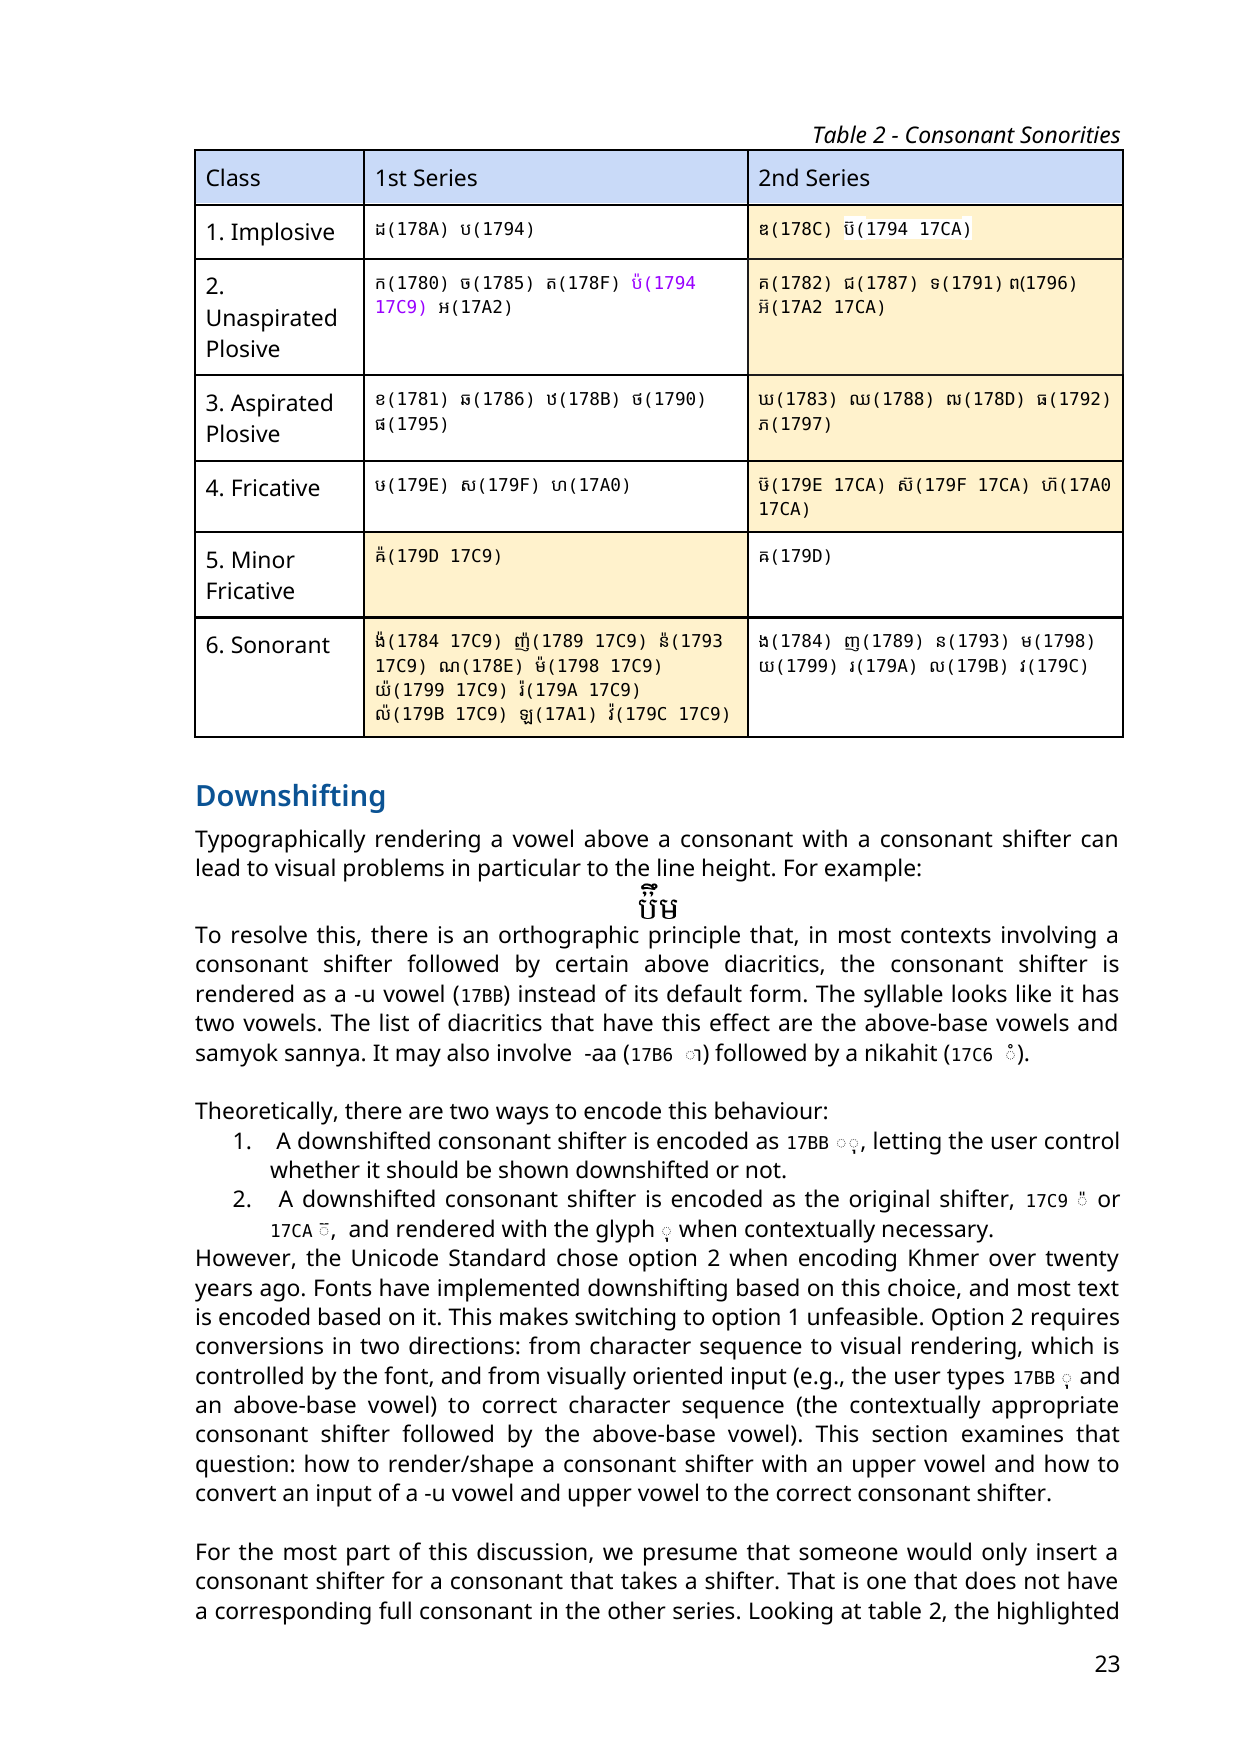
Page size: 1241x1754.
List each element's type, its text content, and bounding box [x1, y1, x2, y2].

table_header Class [196, 151, 363, 203]
list A downshifted consonant shifter is encoded as the original shifter, 17C9 ៉ or 17CA ៊, and rendered with the glyph ុ when contextually necessary. [232, 1184, 1121, 1243]
table_cell ខ(1781) ឆ(1786) ឋ(178B) ថ(1790) ផ(1795) [365, 376, 747, 460]
text For the most part of this discussion, we presume that someone would only insert a consonant shifter for a consonant that takes a shifter. That is one that does not have a corresponding full consonant in the other series. Looking at table 2, the highlighted [195, 1537, 1121, 1625]
text Theoretically, there are two ways to encode this behaviour: [195, 1096, 1121, 1126]
text However, the Unicode Standard chose option 2 when encoding Khmer over twenty years ago. Fonts have implemented downshifting based on this choice, and most text is encoded based on it. This makes switching to option 1 unfeasible. Option 2 requires conversions in two directions: from character sequence to visual rendering, which is controlled by the font, and from visually oriented input (e.g., the user types 17BB ុ and an above-base vowel) to correct character sequence (the contextually appropriate consonant shifter followed by the above-base vowel). This section examines that question: how to render/shape a consonant shifter with an upper vowel and how to convert an input of a -u vowel and upper vowel to the correct consonant shifter. [195, 1243, 1121, 1507]
picture [638, 882, 678, 920]
table_header 1st Series [365, 151, 747, 203]
table_cell ឞ៊(179E 17CA) ស៊(179F 17CA) ហ៊(17A0 17CA) [749, 462, 1122, 531]
table_cell ឌ(178C) ប៊(1794 17CA) [749, 206, 1122, 258]
table_cell ឃ(1783) ឈ(1788) ឍ(178D) ធ(1792) ភ(1797) [749, 376, 1122, 460]
list A downshifted consonant shifter is encoded as 17BB ◌ុ, letting the user control whether it should be shown downshifted or not. [232, 1126, 1121, 1184]
text To resolve this, there is an orthographic principle that, in most contexts involving a consonant shifter followed by certain above diacritics, the consonant shifter is rendered as a -u vowel (17BB) instead of its default form. The syllable looks like it has two vowels. The list of diacritics that have this effect are the above-base vowels and samyok sannya. It may also involve -aa (17B6 ា) followed by a nikahit (17C6 ំ). [195, 920, 1121, 1067]
table_cell 2. Unaspirated Plosive [196, 260, 363, 374]
table_cell គ(1782) ជ(1787) ទ(1791) ព(1796) អ៊(17A2 17CA) [749, 260, 1122, 374]
table_cell 1. Implosive [196, 206, 363, 258]
table_cell ឝ(179D) [749, 533, 1122, 616]
table_cell ឝ៉(179D 17C9) [365, 533, 747, 616]
table_cell 6. Sonorant [196, 619, 363, 736]
table_cell ឞ(179E) ស(179F) ហ(17A0) [365, 462, 747, 531]
text Typographically rendering a vowel above a consonant with a consonant shifter can lead to visual problems in particular to the line height. For example: [195, 824, 1121, 882]
subtitle Downshifting [195, 776, 1121, 815]
table_cell ដ(178A) ប(1794) [365, 206, 747, 258]
table_cell ង៉(1784 17C9) ញ៉(1789 17C9) ន៉(1793 17C9) ណ(178E) ម៉(1798 17C9) យ៉(1799 17C9) រ៉(179A 17C9) ល៉(179B 17C9) ឡ(17A1) វ៉(179C 17C9) [365, 619, 747, 736]
text Table 2 - Consonant Sonorities [195, 120, 1121, 149]
table_cell 5. Minor Fricative [196, 533, 363, 616]
table_cell ក(1780) ច(1785) ត(178F) ប៉(1794 17C9) អ(17A2) [365, 260, 747, 374]
table_cell 4. Fricative [196, 462, 363, 531]
table_cell 3. Aspirated Plosive [196, 376, 363, 460]
table_header 2nd Series [749, 151, 1122, 203]
table_cell ង(1784) ញ(1789) ន(1793) ម(1798) យ(1799) រ(179A) ល(179B) វ(179C) [749, 619, 1122, 736]
